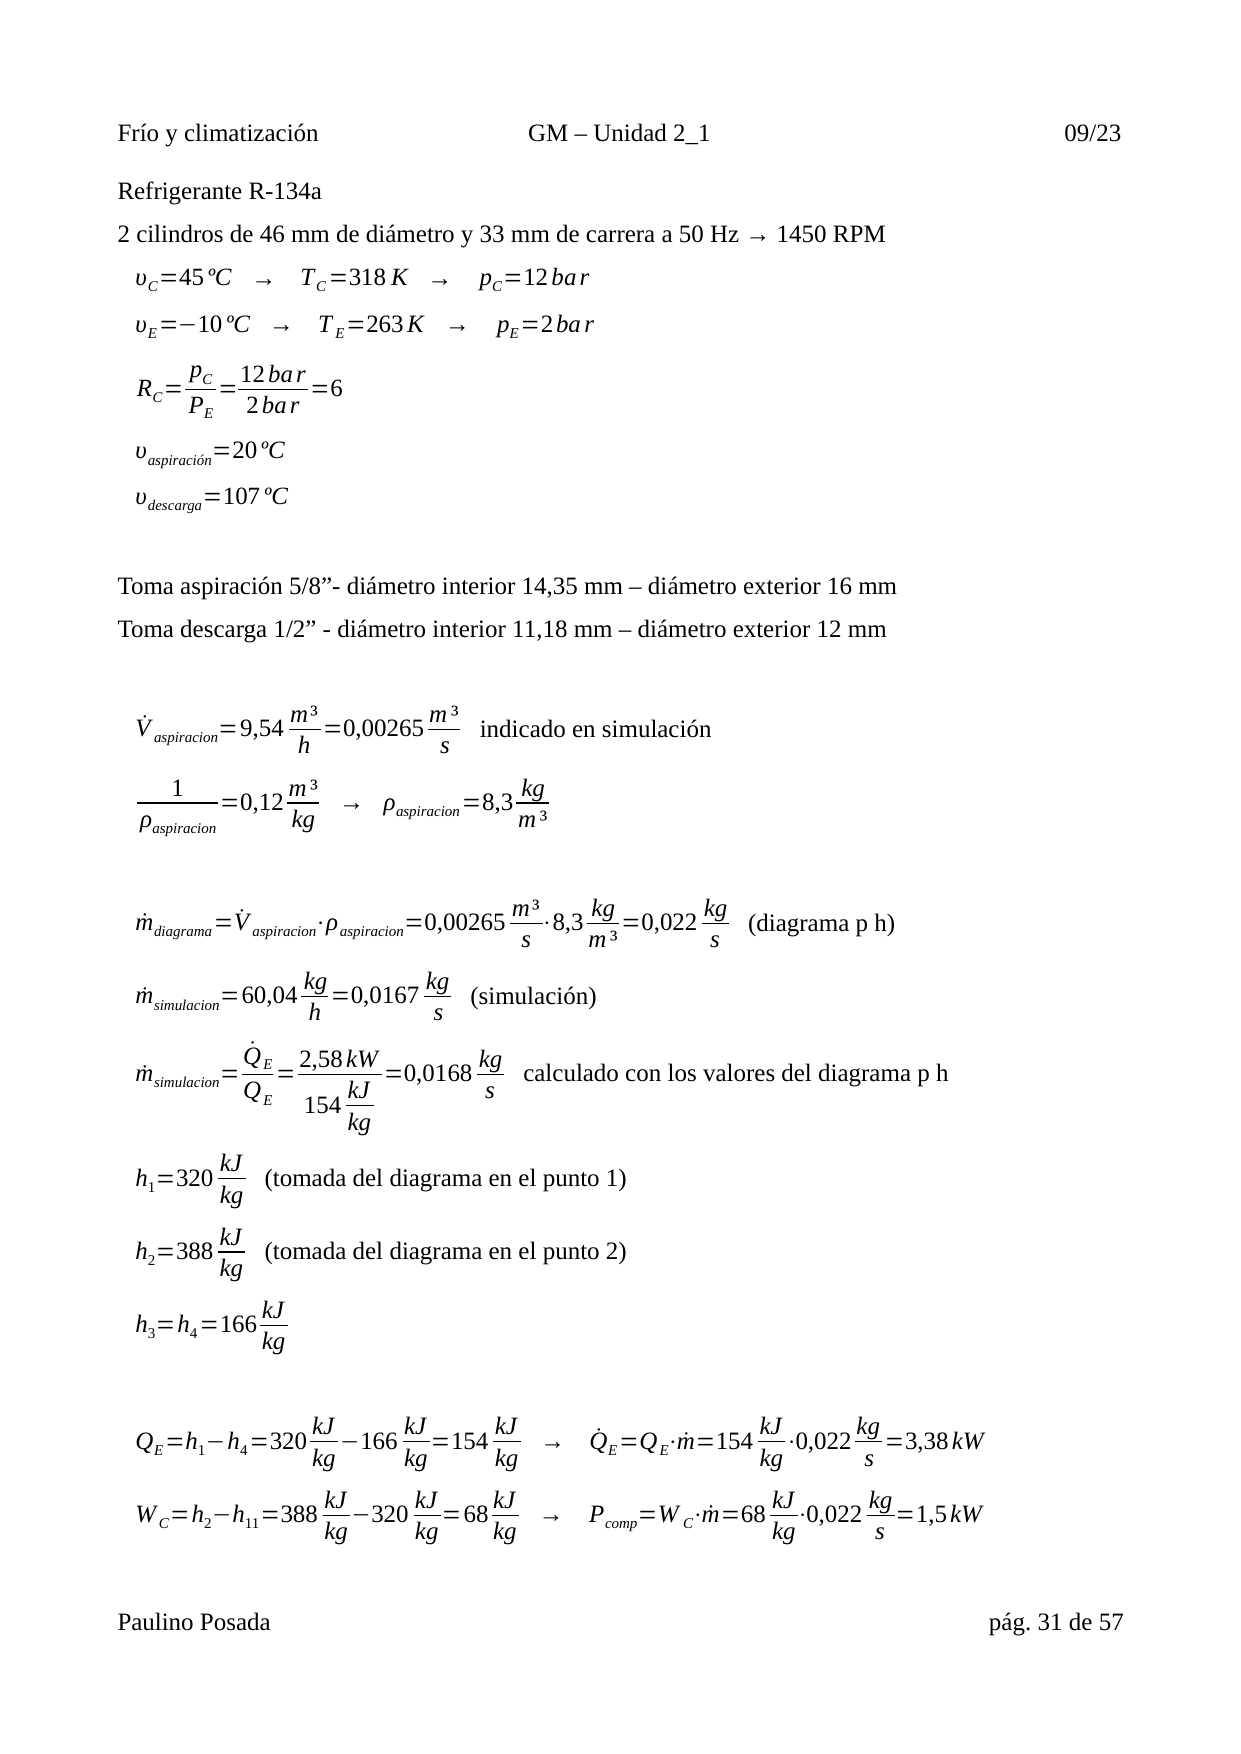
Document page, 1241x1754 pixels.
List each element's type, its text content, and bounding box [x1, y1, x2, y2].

text → → [117, 263, 1123, 295]
text → [117, 1486, 1123, 1545]
text calculado con los valores del diagrama p h [117, 1041, 1123, 1136]
text (diagrama p h) [117, 894, 1123, 953]
text Toma descarga 1/2” - diámetro interior 11,18 mm – diámetro exterior 12 mm [117, 614, 1123, 643]
text → [117, 774, 1123, 837]
text Toma aspiración 5/8”- diámetro interior 14,35 mm – diámetro exterior 16 mm [117, 571, 1123, 600]
text → → [117, 309, 1123, 342]
text → [117, 1413, 1123, 1472]
text (simulación) [117, 968, 1123, 1027]
text 2 cilindros de 46 mm de diámetro y 33 mm de carrera a 50 Hz → 1450 RPM [117, 219, 1123, 248]
text (tomada del diagrama en el punto 2) [117, 1223, 1123, 1282]
text (tomada del diagrama en el punto 1) [117, 1150, 1123, 1209]
text indicado en simulación [117, 701, 1123, 760]
text Refrigerante R-134a [117, 176, 1123, 205]
